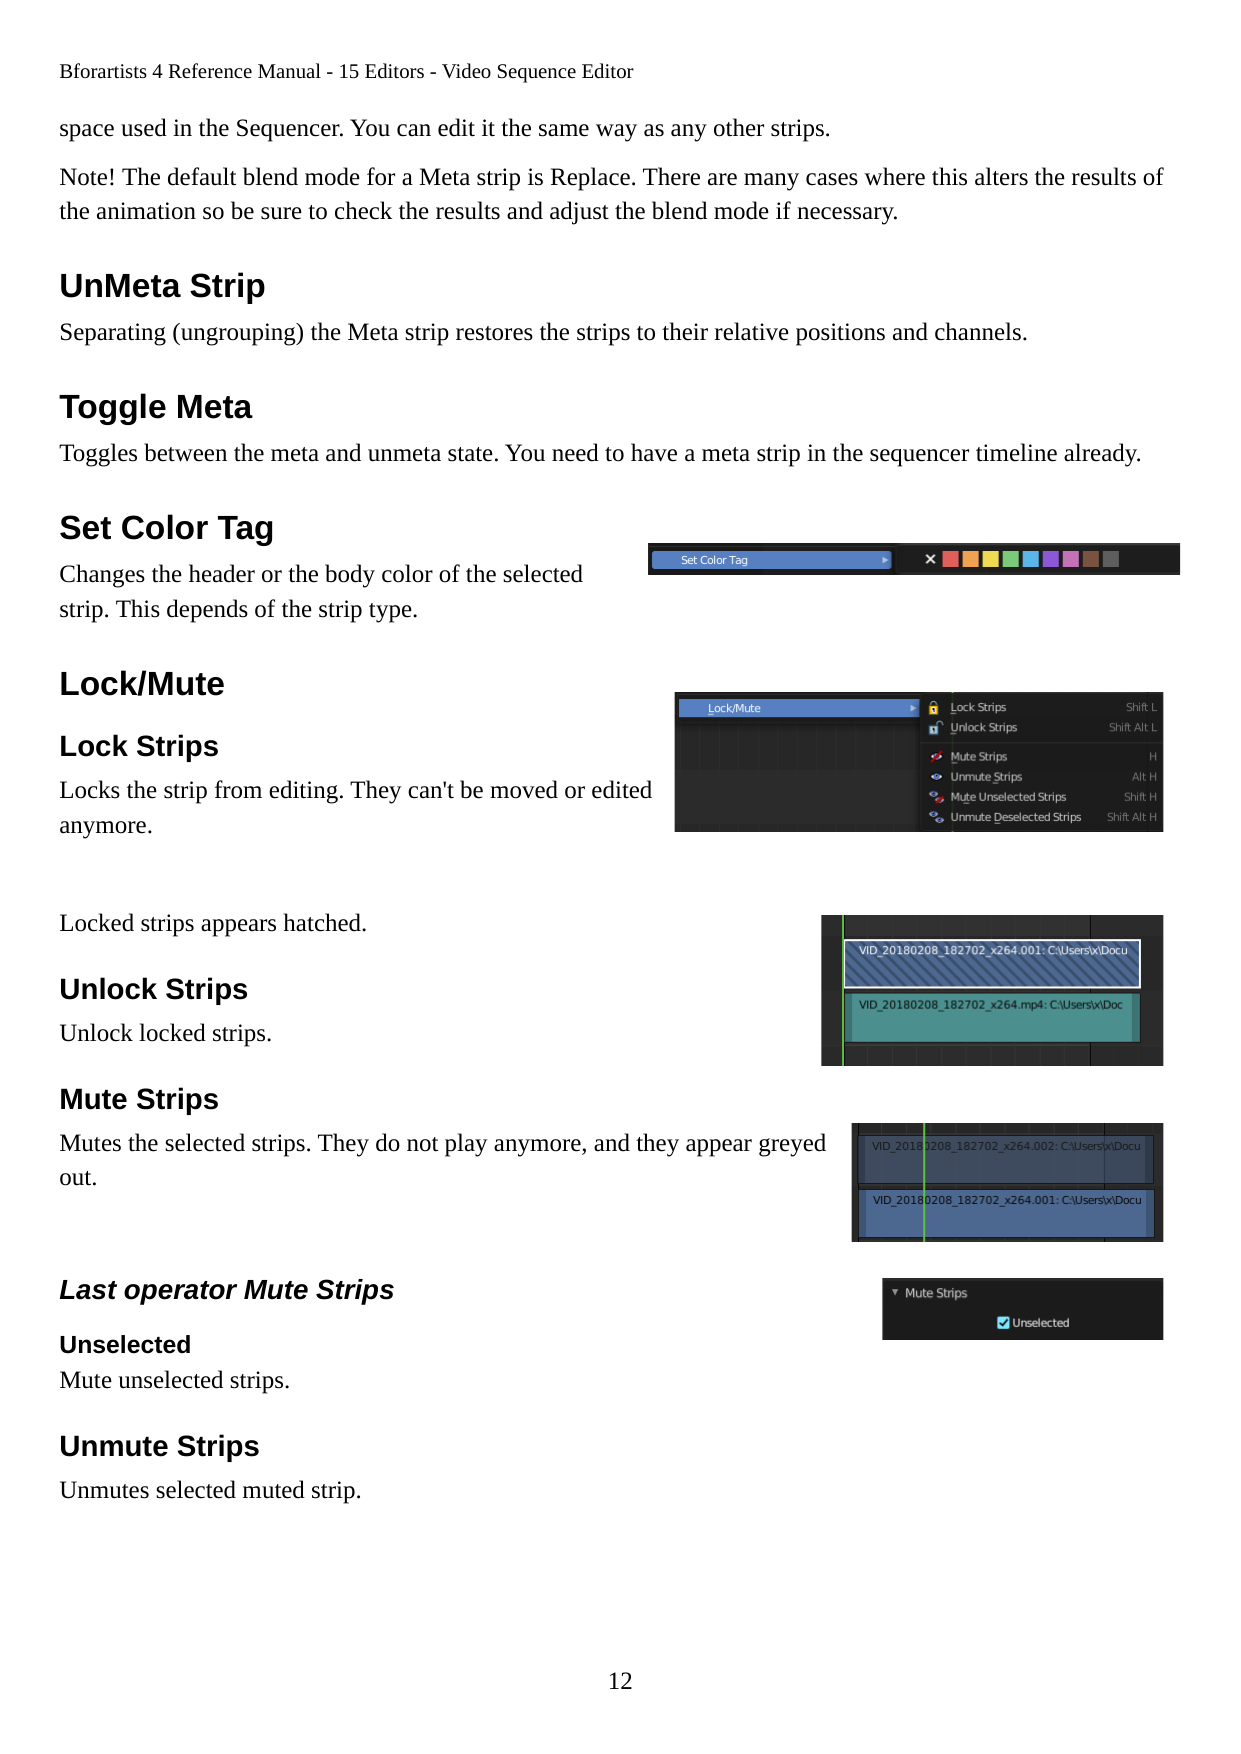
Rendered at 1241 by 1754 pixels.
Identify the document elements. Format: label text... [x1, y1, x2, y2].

text Unlock locked strips. [59, 1018, 821, 1047]
text Toggles between the meta and unmeta state. You need to have a meta strip in the sequencer timeline already. [59, 438, 1181, 467]
subtitle Mute Strips [59, 1082, 1181, 1116]
subtitle Lock/Mute [59, 664, 1181, 702]
picture [851, 1123, 1164, 1242]
subtitle Last operator Mute Strips [59, 1273, 1181, 1305]
text Locked strips appears hatched. [59, 908, 1181, 937]
text Changes the header or the body color of the selected strip. This depends of the strip type. [59, 559, 1181, 622]
subtitle Unmute Strips [59, 1428, 1181, 1462]
text Mutes the selected strips. They do not play anymore, and they appear greyed out. [59, 1128, 851, 1191]
subtitle [1164, 972, 1181, 1006]
subtitle Unlock Strips [59, 972, 821, 1006]
text [1164, 1018, 1181, 1047]
text Note! The default blend mode for a Meta strip is Replace. There are many cases where this alters the results of the animation so be sure to check the results and adjust the blend mode if necessary. [59, 162, 1181, 225]
text Separating (ungrouping) the Meta strip restores the strips to their relative positions and channels. [59, 317, 1181, 346]
subtitle Lock Strips [59, 729, 674, 763]
subtitle Toggle Meta [59, 387, 1181, 426]
subtitle [1164, 729, 1181, 763]
text Unmutes selected muted strip. [59, 1475, 1181, 1503]
picture [648, 543, 1181, 575]
picture [882, 1278, 1164, 1340]
text space used in the Sequencer. You can edit it the same way as any other strips. [59, 113, 1181, 141]
picture [821, 915, 1164, 1066]
subtitle UnMeta Strip [59, 266, 1181, 305]
subtitle Unselected [59, 1330, 1181, 1358]
text Locks the strip from editing. They can't be moved or edited anymore. [59, 776, 1181, 839]
text Mute unselected strips. [59, 1365, 1181, 1393]
subtitle Set Color Tag [59, 508, 1181, 547]
picture [674, 692, 1164, 832]
